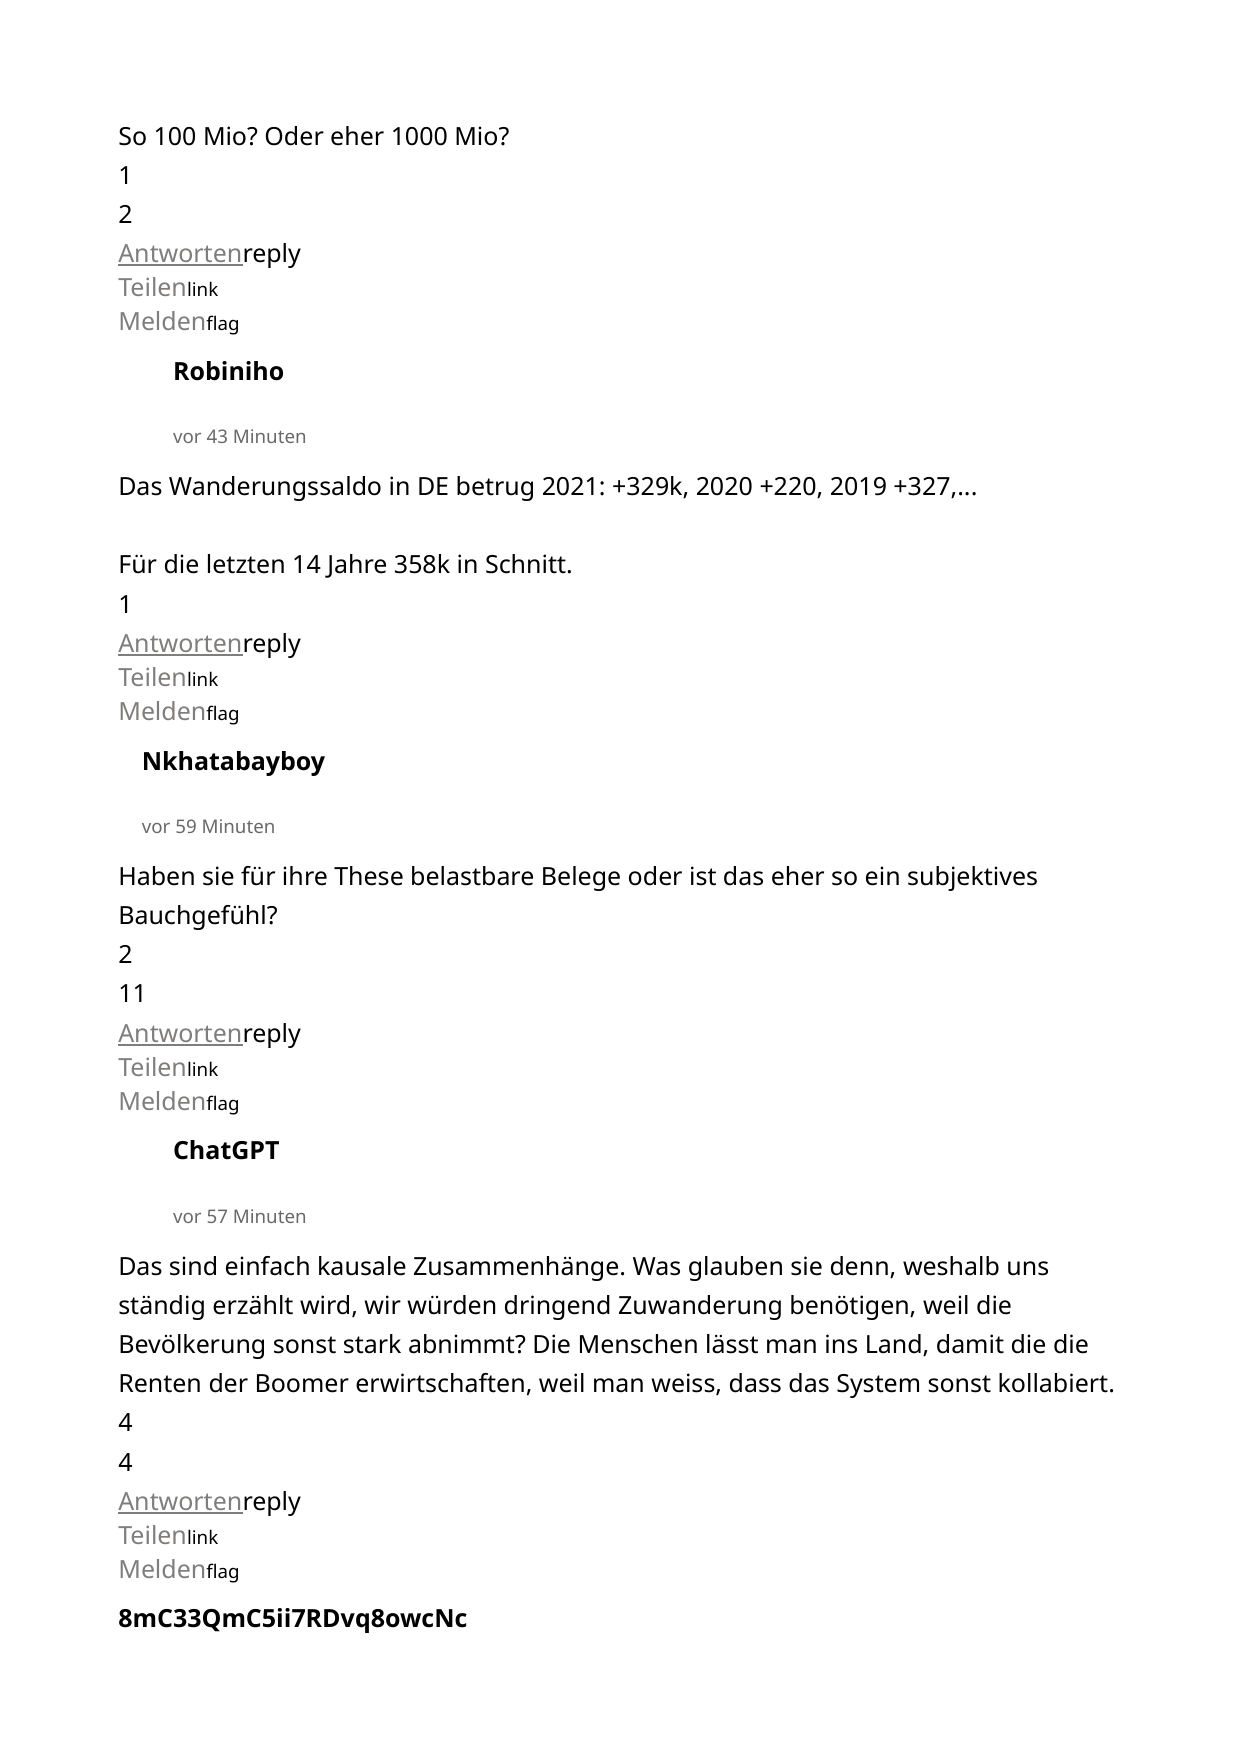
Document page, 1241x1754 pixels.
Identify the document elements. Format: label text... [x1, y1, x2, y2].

text Meldenflag [118, 1551, 1122, 1586]
text Haben sie für ihre These belastbare Belege oder ist das eher so ein subjektives Bauchgefühl? [118, 858, 1122, 932]
text Meldenflag [118, 1083, 1122, 1117]
text vor 59 Minuten [142, 814, 1117, 839]
text 2 [118, 196, 1122, 231]
text Antwortenreply [118, 236, 1122, 270]
text vor 43 Minuten [173, 424, 1117, 449]
text ChatGPT [173, 1133, 1114, 1167]
text 1 [118, 157, 1122, 191]
text 11 [118, 976, 1122, 1010]
text 8mC33QmC5ii7RDvq8owcNc [118, 1601, 1114, 1635]
text Nkhatabayboy [142, 743, 1114, 777]
text Robiniho [173, 353, 1114, 387]
text Das Wanderungssaldo in DE betrug 2021: +329k, 2020 +220, 2019 +327,... Für die letzten 14 Jahre 358k in Schnitt. [118, 469, 1122, 581]
text 4 [118, 1405, 1122, 1439]
text 2 [118, 937, 1122, 971]
text Meldenflag [118, 693, 1122, 728]
text vor 57 Minuten [173, 1203, 1117, 1229]
text 4 [118, 1444, 1122, 1478]
text 1 [118, 586, 1122, 620]
text Antwortenreply [118, 1483, 1122, 1517]
text Antwortenreply [118, 625, 1122, 659]
text Teilenlink [118, 659, 1122, 693]
text Antwortenreply [118, 1015, 1122, 1049]
text Das sind einfach kausale Zusammenhänge. Was glauben sie denn, weshalb uns ständig erzählt wird, wir würden dringend Zuwanderung benötigen, weil die Bevölkerung sonst stark abnimmt? Die Menschen lässt man ins Land, damit die die Renten der Boomer erwirtschaften, weil man weiss, dass das System sonst kollabiert. [118, 1248, 1122, 1400]
text Teilenlink [118, 270, 1122, 304]
text Teilenlink [118, 1049, 1122, 1083]
text Teilenlink [118, 1517, 1122, 1551]
text Meldenflag [118, 304, 1122, 338]
text So 100 Mio? Oder eher 1000 Mio? [118, 118, 1122, 152]
